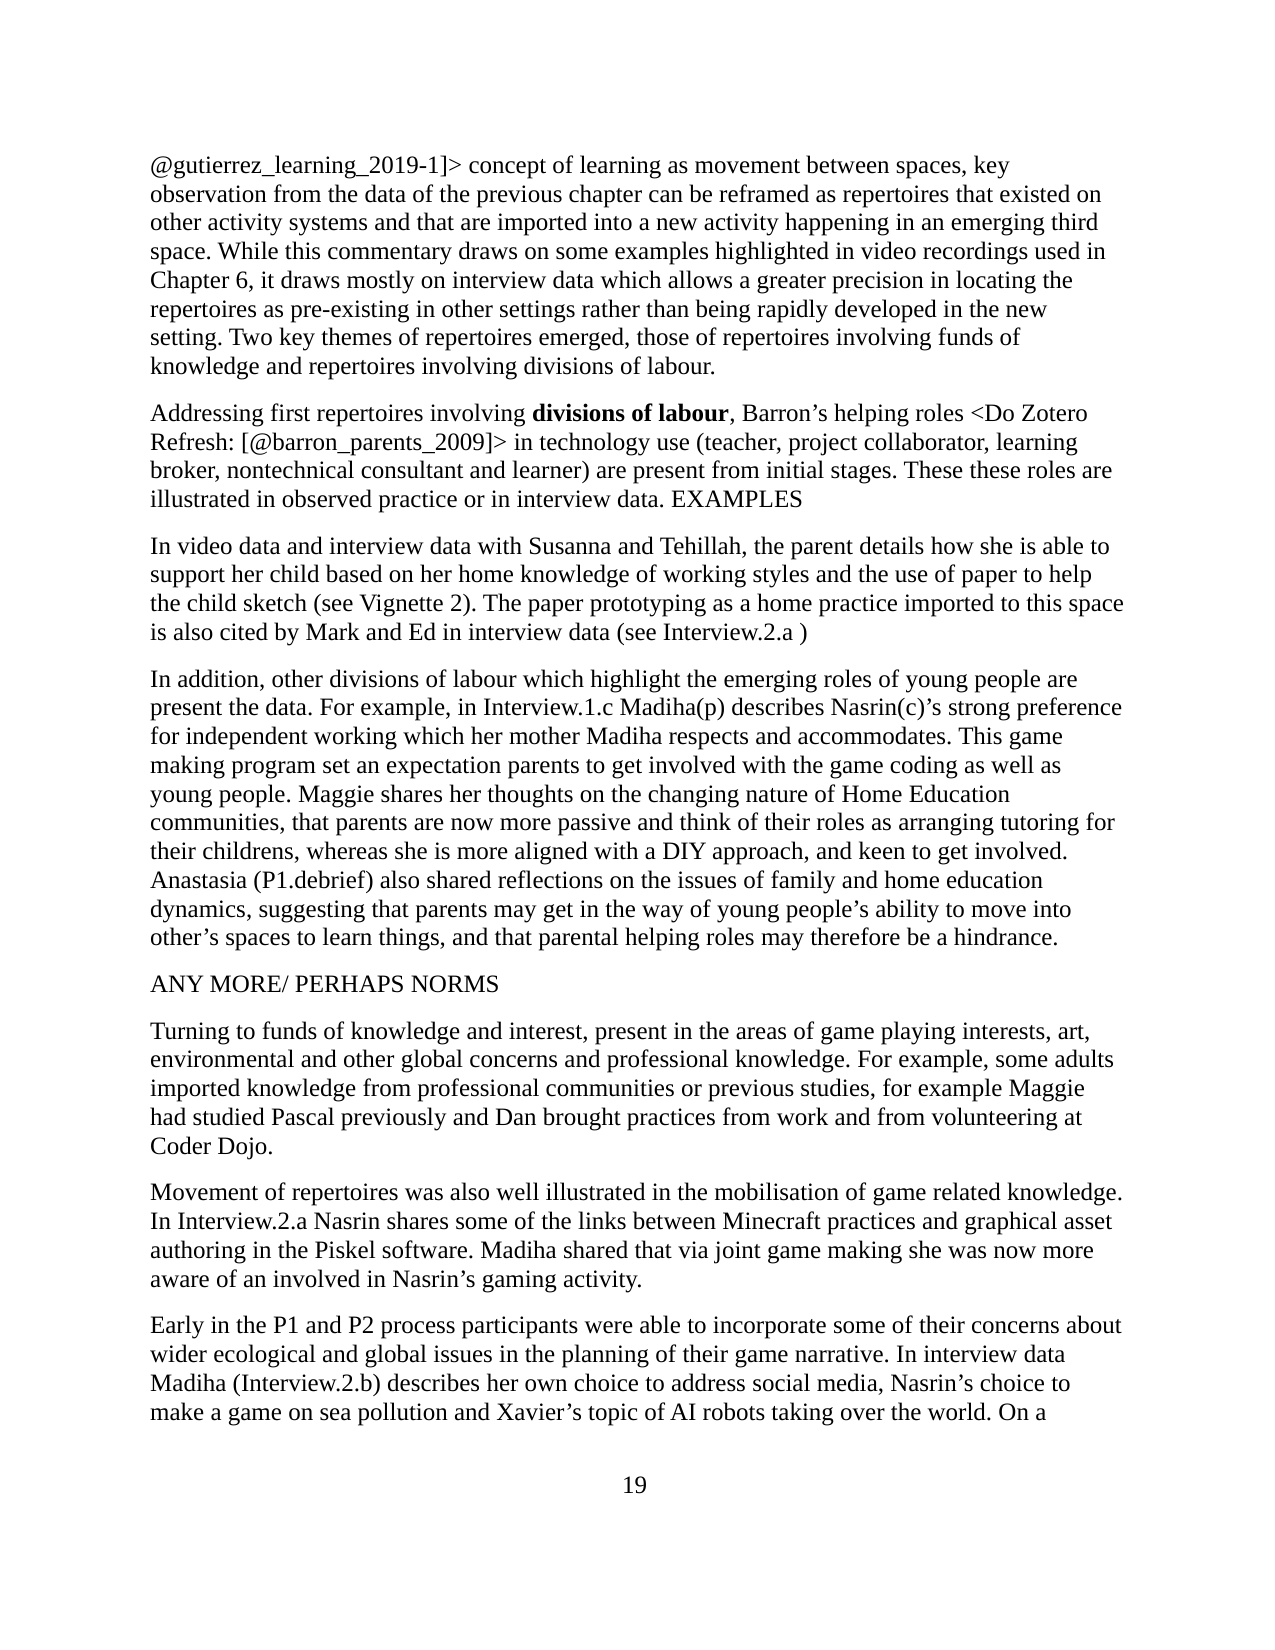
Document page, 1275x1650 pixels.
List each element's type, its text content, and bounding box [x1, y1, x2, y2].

text In addition, other divisions of labour which highlight the emerging roles of young people are present the data. For example, in Interview.1.c Madiha(p) describes Nasrin(c)’s strong preference for independent working which her mother Madiha respects and accommodates. This game making program set an expectation parents to get involved with the game coding as well as young people. Maggie shares her thoughts on the changing nature of Home Education communities, that parents are now more passive and think of their roles as arranging tutoring for their childrens, whereas she is more aligned with a DIY approach, and keen to get involved. Anastasia (P1.debrief) also shared reflections on the issues of family and home education dynamics, suggesting that parents may get in the way of young people’s ability to move into other’s spaces to learn things, and that parental helping roles may therefore be a hindrance. [150, 664, 1125, 951]
text Turning to funds of knowledge and interest, present in the areas of game playing interests, art, environmental and other global concerns and professional knowledge. For example, some adults imported knowledge from professional communities or previous studies, for example Maggie had studied Pascal previously and Dan brought practices from work and from volunteering at Coder Dojo. [150, 1016, 1125, 1159]
text Movement of repertoires was also well illustrated in the mobilisation of game related knowledge. In Interview.2.a Nasrin shares some of the links between Minecraft practices and graphical asset authoring in the Piskel software. Madiha shared that via joint game making she was now more aware of an involved in Nasrin’s gaming activity. [150, 1177, 1125, 1292]
text Early in the P1 and P2 process participants were able to incorporate some of their concerns about wider ecological and global issues in the planning of their game narrative. In interview data Madiha (Interview.2.b) describes her own choice to address social media, Nasrin’s choice to make a game on sea pollution and Xavier’s topic of AI robots taking over the world. On a [150, 1310, 1125, 1425]
text In video data and interview data with Susanna and Tehillah, the parent details how she is able to support her child based on her home knowledge of working styles and the use of paper to help the child sketch (see Vignette 2). The paper prototyping as a home practice imported to this space is also cited by Mark and Ed in interview data (see Interview.2.a ) [150, 531, 1125, 646]
text ANY MORE/ PERHAPS NORMS [150, 969, 1125, 998]
text Addressing first repertoires involving divisions of labour, Barron’s helping roles <Do Zotero Refresh: [@barron_parents_2009]> in technology use (teacher, project collaborator, learning broker, nontechnical consultant and learner) are present from initial stages. These these roles are illustrated in observed practice or in interview data. EXAMPLES [150, 398, 1125, 513]
text -@gutierrez_learning_2019-1]> concept of learning as movement between spaces, key observation from the data of the previous chapter can be reframed as repertoires that existed on other activity systems and that are imported into a new activity happening in an emerging third space. While this commentary draws on some examples highlighted in video recordings used in Chapter 6, it draws mostly on interview data which allows a greater precision in locating the repertoires as pre-existing in other settings rather than being rapidly developed in the new setting. Two key themes of repertoires emerged, those of repertoires involving funds of knowledge and repertoires involving divisions of labour. [150, 150, 1125, 380]
